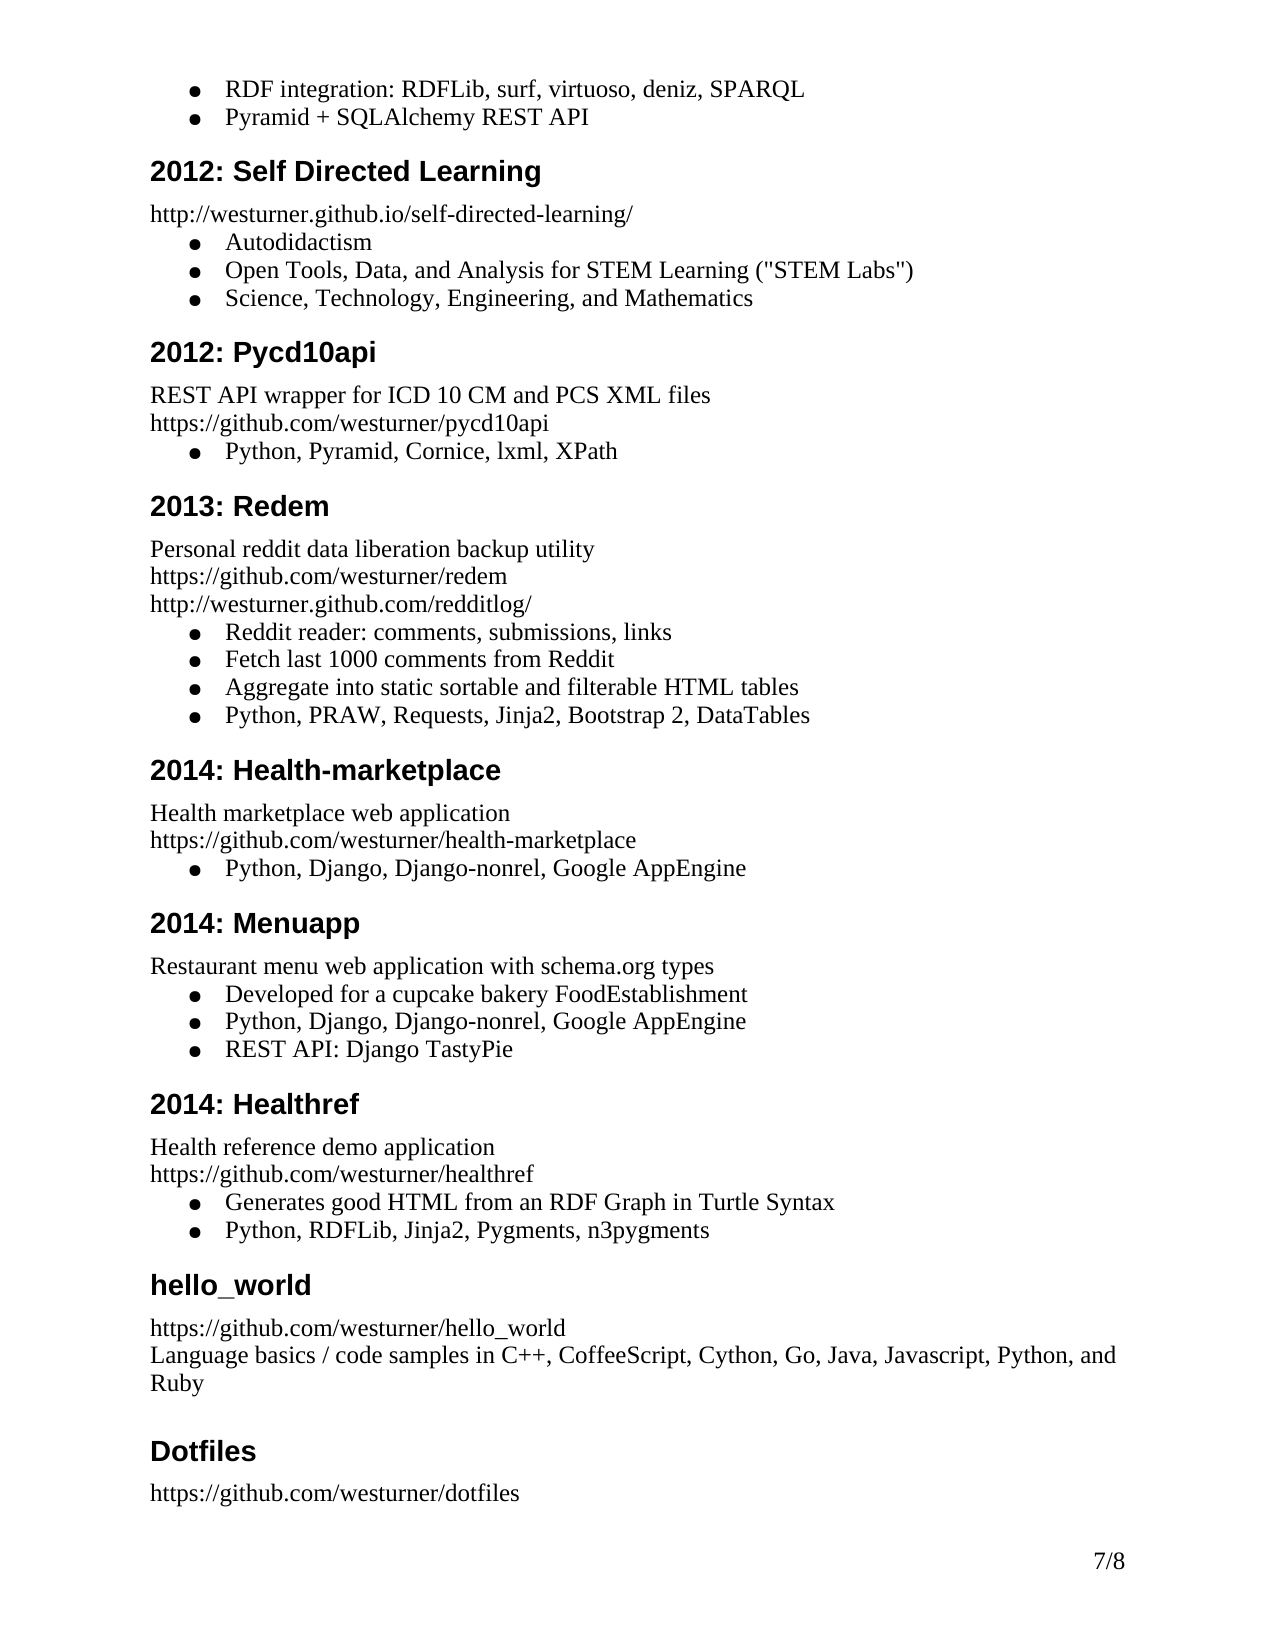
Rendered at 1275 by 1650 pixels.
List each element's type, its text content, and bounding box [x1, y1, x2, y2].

text http://westurner.github.io/self-directed-learning/ [150, 201, 1125, 228]
list Python, PRAW, Requests, Jinja2, Bootstrap 2, DataTables [187, 701, 1125, 729]
list Python, Django, Django-nonrel, Google AppEngine [187, 1007, 1125, 1035]
list Developed for a cupcake bakery FoodEstablishment [187, 980, 1125, 1007]
subtitle 2014: Healthref [150, 1088, 1125, 1120]
list Aggregate into static sortable and filterable HTML tables [187, 673, 1125, 701]
text http://westurner.github.com/redditlog/ [150, 590, 1125, 618]
subtitle 2014: Menuapp [150, 907, 1125, 939]
list Autodidactism [187, 228, 1125, 256]
text Language basics / code samples in C++, CoffeeScript, Cython, Go, Java, Javascript, Python, and Ruby [150, 1342, 1125, 1397]
text REST API wrapper for ICD 10 CM and PCS XML files [150, 381, 1125, 409]
subtitle Dotfiles [150, 1434, 1125, 1467]
list RDF integration: RDFLib, surf, virtuoso, deniz, SPARQL [187, 75, 1125, 103]
list Reddit reader: comments, submissions, links [187, 618, 1125, 646]
text https://github.com/westurner/health-marketplace [150, 826, 1125, 854]
list Python, Pyramid, Cornice, lxml, XPath [187, 437, 1125, 464]
subtitle 2013: Redem [150, 489, 1125, 522]
subtitle hello_world [150, 1269, 1125, 1301]
text https://github.com/westurner/redem [150, 562, 1125, 590]
list REST API: Django TastyPie [187, 1035, 1125, 1063]
text https://github.com/westurner/pycd10api [150, 409, 1125, 437]
list Python, Django, Django-nonrel, Google AppEngine [187, 854, 1125, 882]
text https://github.com/westurner/healthref [150, 1161, 1125, 1188]
text https://github.com/westurner/dotfiles [150, 1479, 1125, 1507]
list Fetch last 1000 comments from Reddit [187, 646, 1125, 673]
list Generates good HTML from an RDF Graph in Turtle Syntax [187, 1188, 1125, 1216]
list Open Tools, Data, and Analysis for STEM Learning ("STEM Labs") [187, 256, 1125, 284]
text Personal reddit data liberation backup utility [150, 535, 1125, 562]
list Pyramid + SQLAlchemy REST API [187, 103, 1125, 130]
subtitle 2012: Self Directed Learning [150, 155, 1125, 188]
text Restaurant menu web application with schema.org types [150, 952, 1125, 980]
list Python, RDFLib, Jinja2, Pygments, n3pygments [187, 1216, 1125, 1244]
text https://github.com/westurner/hello_world [150, 1314, 1125, 1342]
subtitle 2012: Pycd10api [150, 336, 1125, 369]
subtitle 2014: Health-marketplace [150, 754, 1125, 786]
text Health reference demo application [150, 1133, 1125, 1161]
text Health marketplace web application [150, 799, 1125, 826]
list Science, Technology, Engineering, and Mathematics [187, 284, 1125, 311]
